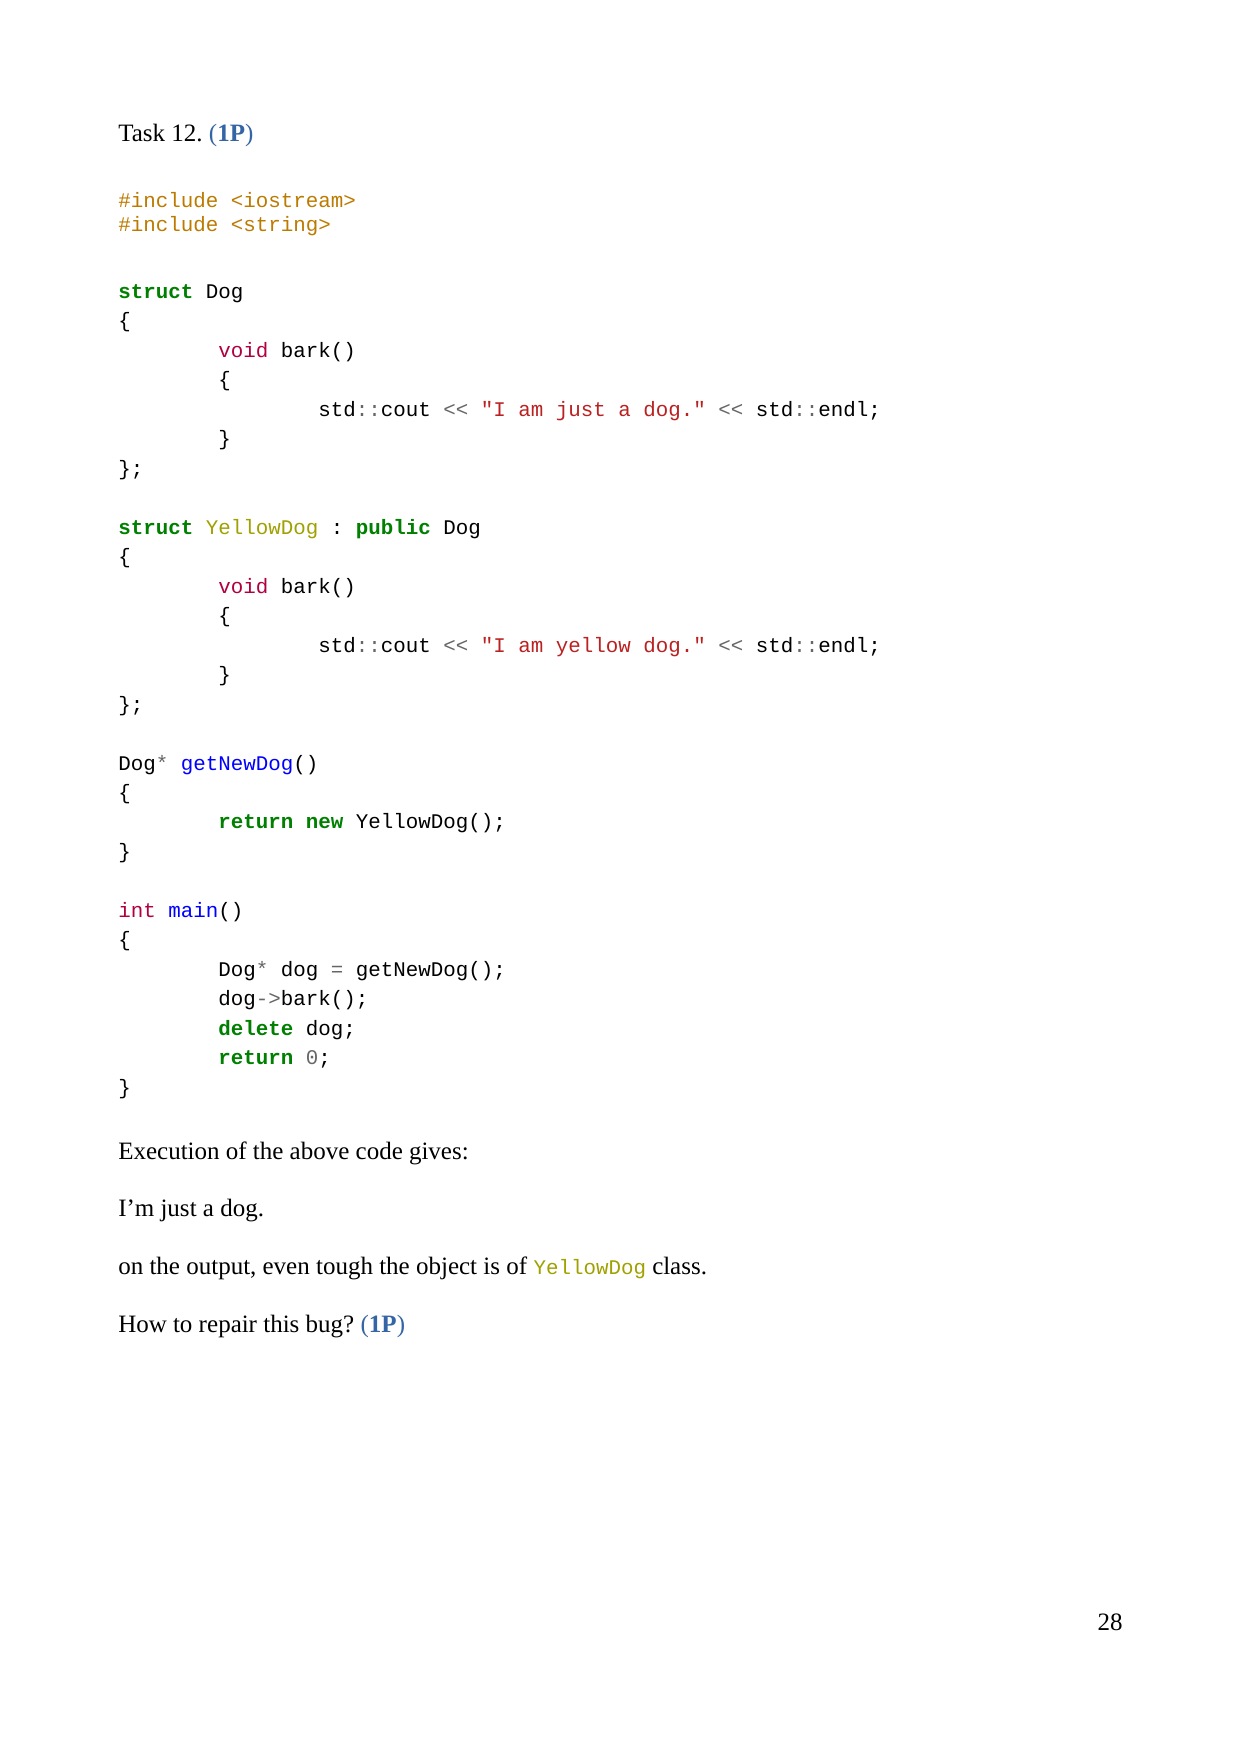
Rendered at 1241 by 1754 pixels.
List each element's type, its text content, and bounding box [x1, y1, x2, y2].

text delete dog; [118, 1018, 1122, 1041]
text { [118, 369, 1122, 393]
text { [118, 546, 1122, 570]
text { [118, 782, 1122, 806]
text } [118, 664, 1122, 688]
text std::cout << "I am yellow dog." << std::endl; [118, 634, 1122, 658]
text } [118, 1077, 1122, 1100]
text dog->bark(); [118, 988, 1122, 1012]
text { [118, 605, 1122, 629]
text } [118, 428, 1122, 452]
text Task 12. (1P) [118, 118, 1122, 147]
text Execution of the above code gives: I’m just a dog. on the output, even tough the object is of YellowDog class. How to repair this bug? (1P) [118, 1136, 1122, 1338]
text { [118, 929, 1122, 953]
text return new YellowDog(); [118, 811, 1122, 835]
text Dog* dog = getNewDog(); [118, 959, 1122, 982]
text void bark() [118, 576, 1122, 599]
text std::cout << "I am just a dog." << std::endl; [118, 399, 1122, 422]
text Dog* getNewDog() [118, 752, 1122, 776]
text }; [118, 693, 1122, 717]
text struct Dog [118, 281, 1122, 304]
text } [118, 841, 1122, 864]
text { [118, 310, 1122, 334]
text #include <iostream> #include <string> [118, 161, 1122, 266]
text void bark() [118, 340, 1122, 363]
text return 0; [118, 1047, 1122, 1071]
text int main() [118, 900, 1122, 923]
text struct YellowDog : public Dog [118, 517, 1122, 540]
text }; [118, 458, 1122, 481]
